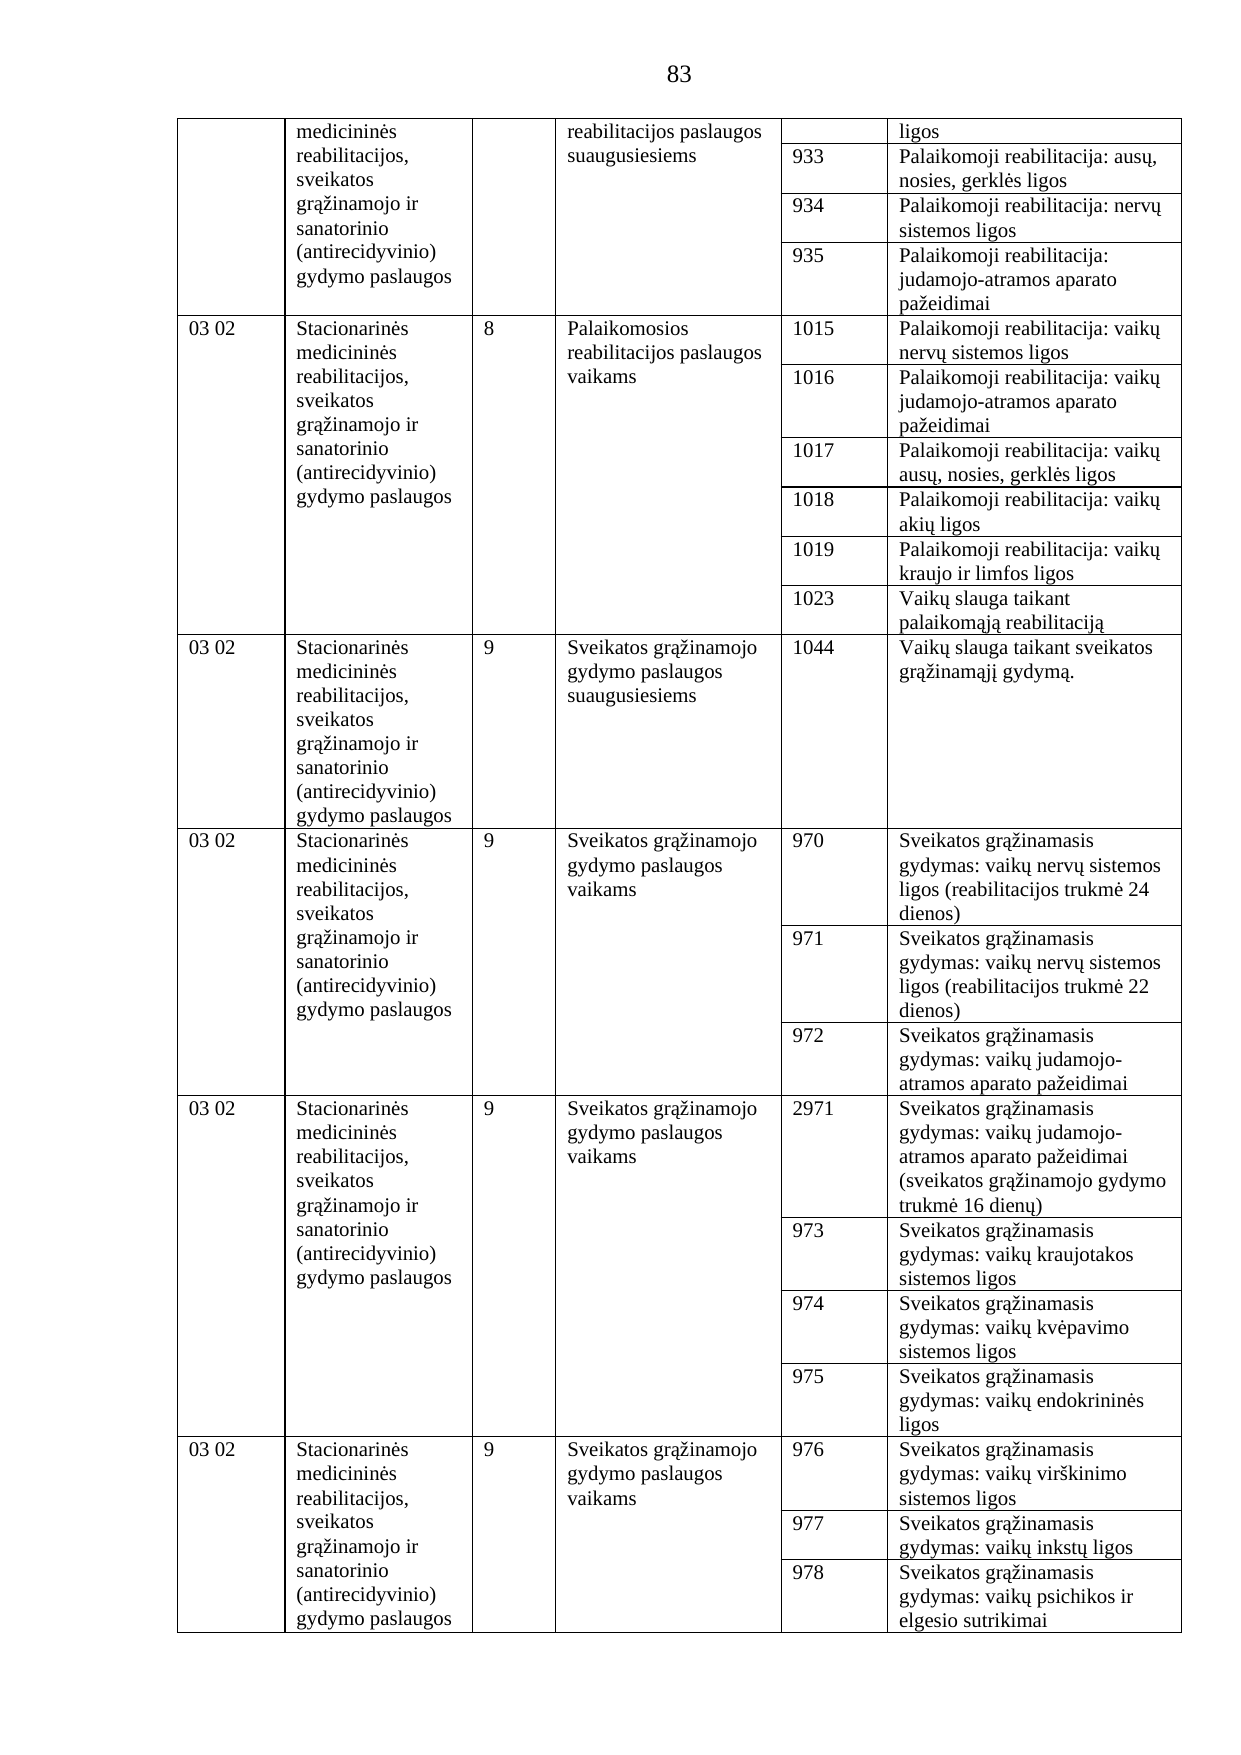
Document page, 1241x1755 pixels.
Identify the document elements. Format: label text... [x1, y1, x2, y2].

table_cell Sveikatos grąžinamasis gydymas: vaikų judamojo-atramos aparato pažeidimai [888, 1023, 1181, 1095]
table_cell 03 02 [178, 1096, 284, 1436]
table_cell 977 [782, 1511, 887, 1559]
table_cell 9 [473, 1096, 555, 1436]
table_cell Sveikatos grąžinamasis gydymas: vaikų nervų sistemos ligos (reabilitacijos trukmė 22 dienos) [888, 926, 1181, 1022]
table_cell Stacionarinės medicininės reabilitacijos, sveikatos grąžinamojo ir sanatorinio (antirecidyvinio) gydymo paslaugos [286, 1437, 472, 1632]
table_cell 971 [782, 926, 887, 1022]
table_cell 1023 [782, 586, 887, 634]
table_cell Vaikų slauga taikant sveikatos grąžinamąjį gydymą. [888, 635, 1181, 827]
table_cell 1019 [782, 537, 887, 585]
table_cell Stacionarinės medicininės reabilitacijos, sveikatos grąžinamojo ir sanatorinio (antirecidyvinio) gydymo paslaugos [286, 316, 472, 634]
table_cell Palaikomoji reabilitacija: vaikų ausų, nosies, gerklės ligos [888, 438, 1181, 486]
table_cell Sveikatos grąžinamasis gydymas: vaikų kvėpavimo sistemos ligos [888, 1291, 1181, 1363]
table_cell Palaikomoji reabilitacija: nervų sistemos ligos [888, 194, 1181, 242]
table_cell 1017 [782, 438, 887, 486]
table_cell 03 02 [178, 829, 284, 1095]
table_cell 03 02 [178, 635, 284, 827]
table_cell Palaikomoji reabilitacija: vaikų akių ligos [888, 488, 1181, 536]
table_cell Sveikatos grąžinamojo gydymo paslaugos vaikams [556, 1096, 781, 1436]
table_cell Sveikatos grąžinamojo gydymo paslaugos vaikams [556, 829, 781, 1095]
table_cell 1044 [782, 635, 887, 827]
table_cell medicininės reabilitacijos, sveikatos grąžinamojo ir sanatorinio (antirecidyvinio) gydymo paslaugos [286, 119, 472, 315]
table_cell Palaikomoji reabilitacija: vaikų judamojo-atramos aparato pažeidimai [888, 365, 1181, 437]
table_cell Sveikatos grąžinamasis gydymas: vaikų endokrininės ligos [888, 1364, 1181, 1436]
table_cell Palaikomoji reabilitacija: ausų, nosies, gerklės ligos [888, 144, 1181, 192]
table_cell 934 [782, 194, 887, 242]
table_cell Sveikatos grąžinamojo gydymo paslaugos vaikams [556, 1437, 781, 1632]
table_cell Sveikatos grąžinamasis gydymas: vaikų psichikos ir elgesio sutrikimai [888, 1560, 1181, 1632]
table_cell 1018 [782, 488, 887, 536]
table_cell Sveikatos grąžinamojo gydymo paslaugos suaugusiesiems [556, 635, 781, 827]
table_cell 935 [782, 243, 887, 315]
table_cell 976 [782, 1437, 887, 1509]
table_cell Stacionarinės medicininės reabilitacijos, sveikatos grąžinamojo ir sanatorinio (antirecidyvinio) gydymo paslaugos [286, 635, 472, 827]
table_cell [782, 119, 887, 143]
table_cell [178, 119, 284, 315]
table_cell 8 [473, 316, 555, 634]
table_cell Sveikatos grąžinamasis gydymas: vaikų inkstų ligos [888, 1511, 1181, 1559]
table_cell 970 [782, 829, 887, 925]
table_cell Sveikatos grąžinamasis gydymas: vaikų judamojo-atramos aparato pažeidimai (sveikatos grąžinamojo gydymo trukmė 16 dienų) [888, 1096, 1181, 1217]
table_cell 973 [782, 1218, 887, 1290]
table_cell Sveikatos grąžinamasis gydymas: vaikų virškinimo sistemos ligos [888, 1437, 1181, 1509]
table_cell Sveikatos grąžinamasis gydymas: vaikų kraujotakos sistemos ligos [888, 1218, 1181, 1290]
table_cell 1016 [782, 365, 887, 437]
table_cell 1015 [782, 316, 887, 364]
table_cell Palaikomoji reabilitacija: judamojo-atramos aparato pažeidimai [888, 243, 1181, 315]
table_cell 978 [782, 1560, 887, 1632]
table_cell reabilitacijos paslaugos suaugusiesiems [556, 119, 781, 315]
table_cell Palaikomoji reabilitacija: vaikų kraujo ir limfos ligos [888, 537, 1181, 585]
table_cell 9 [473, 1437, 555, 1632]
table_cell 2971 [782, 1096, 887, 1217]
table_cell 974 [782, 1291, 887, 1363]
table_cell [473, 119, 555, 315]
table_cell 9 [473, 635, 555, 827]
table_cell Sveikatos grąžinamasis gydymas: vaikų nervų sistemos ligos (reabilitacijos trukmė 24 dienos) [888, 829, 1181, 925]
table_cell Palaikomosios reabilitacijos paslaugos vaikams [556, 316, 781, 634]
table_cell 975 [782, 1364, 887, 1436]
table_cell ligos [888, 119, 1181, 143]
table_cell Vaikų slauga taikant palaikomąją reabilitaciją [888, 586, 1181, 634]
table_cell 9 [473, 829, 555, 1095]
table_cell Palaikomoji reabilitacija: vaikų nervų sistemos ligos [888, 316, 1181, 364]
table_cell 933 [782, 144, 887, 192]
table_cell 03 02 [178, 1437, 284, 1632]
table_cell 03 02 [178, 316, 284, 634]
table_cell Stacionarinės medicininės reabilitacijos, sveikatos grąžinamojo ir sanatorinio (antirecidyvinio) gydymo paslaugos [286, 829, 472, 1095]
table_cell 972 [782, 1023, 887, 1095]
table_cell Stacionarinės medicininės reabilitacijos, sveikatos grąžinamojo ir sanatorinio (antirecidyvinio) gydymo paslaugos [286, 1096, 472, 1436]
